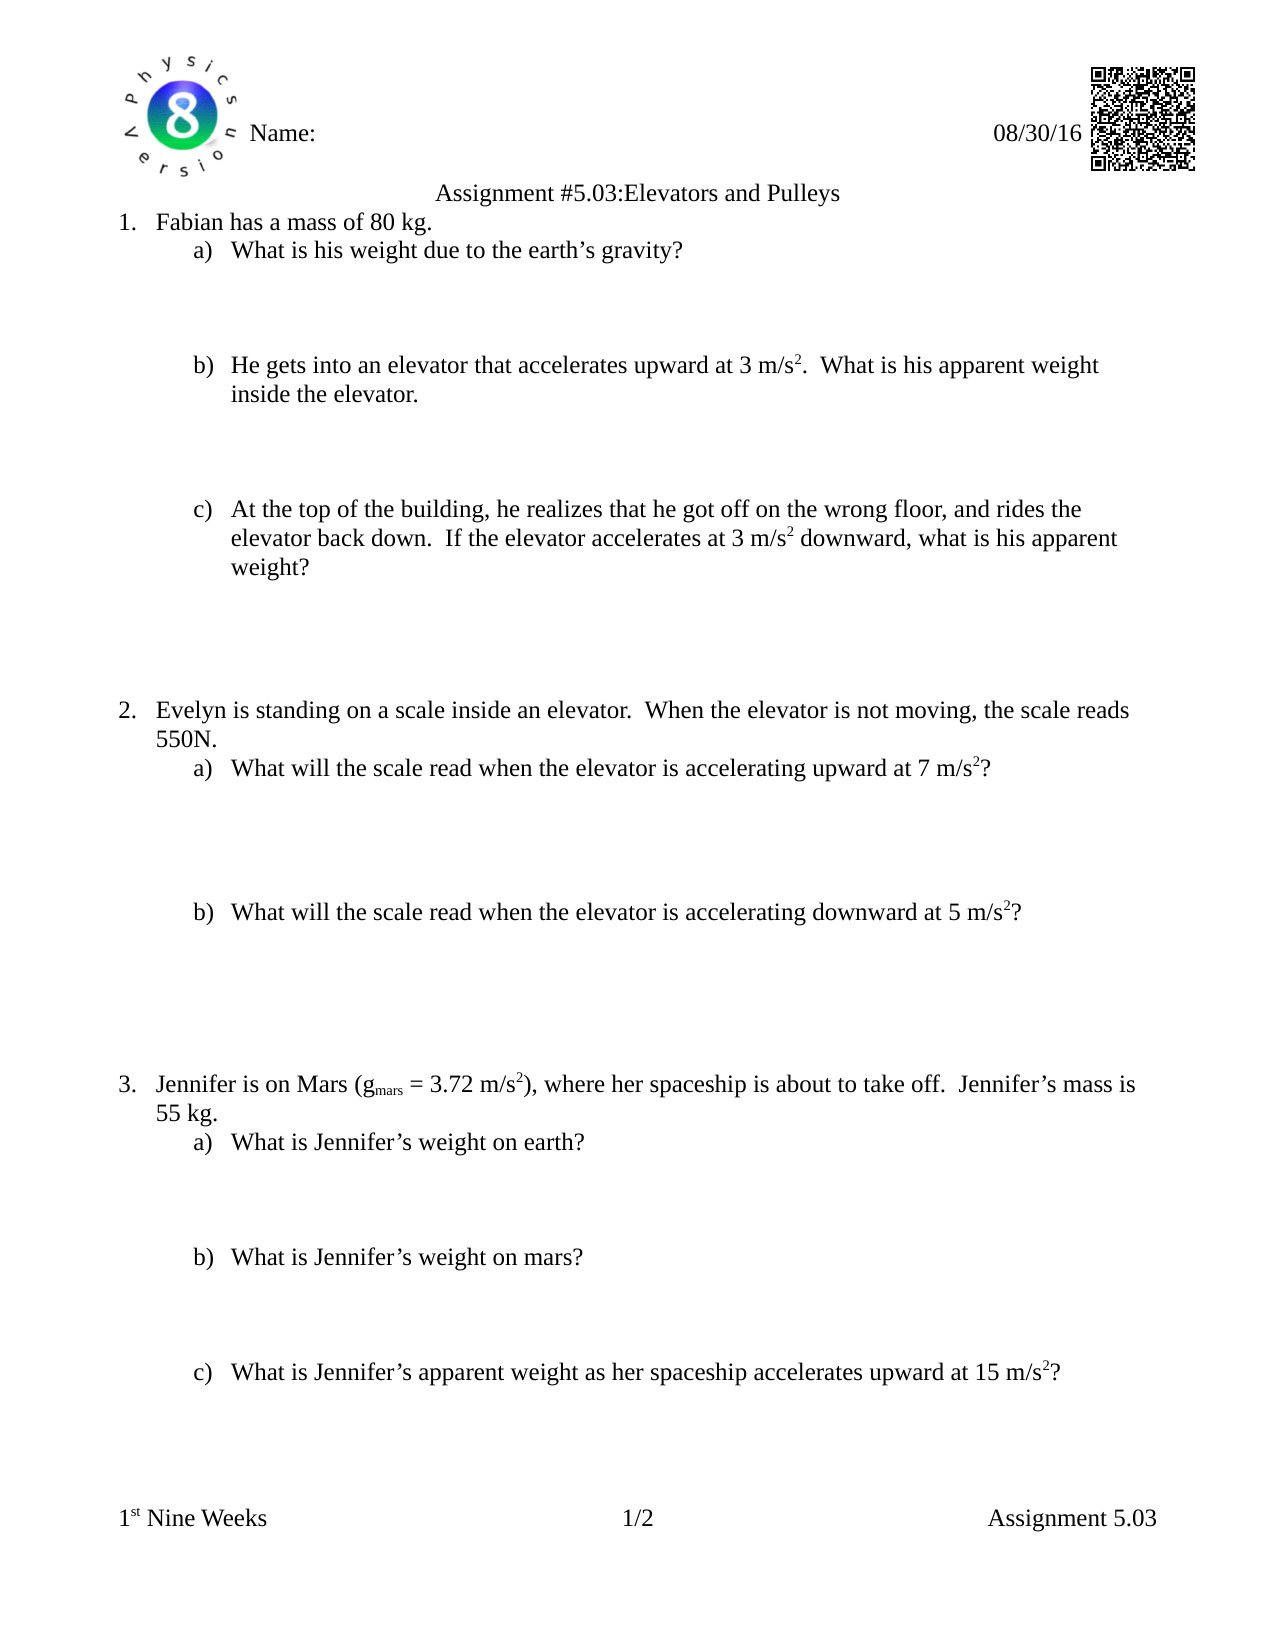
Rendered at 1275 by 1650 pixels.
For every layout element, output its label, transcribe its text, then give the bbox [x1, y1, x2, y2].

picture [124, 56, 237, 177]
list Jennifer is on Mars (gmars = 3.72 m/s2), where her spaceship is about to take off. Jennifer’s mass is 55 kg. [118, 1069, 1157, 1127]
list What will the scale read when the elevator is accelerating upward at 7 m/s2? [193, 753, 1157, 782]
list Evelyn is standing on a scale inside an elevator. When the elevator is not moving, the scale reads 550N. [118, 696, 1157, 753]
text Assignment #5.03:Elevators and Pulleys [118, 176, 1157, 207]
list What is Jennifer’s weight on mars? [193, 1242, 1157, 1271]
list What is Jennifer’s apparent weight as her spaceship accelerates upward at 15 m/s2? [193, 1357, 1157, 1386]
list What is Jennifer’s weight on earth? [193, 1127, 1157, 1156]
picture [1082, 58, 1203, 179]
list What is his weight due to the earth’s gravity? [193, 236, 1157, 264]
list What will the scale read when the elevator is accelerating downward at 5 m/s2? [193, 897, 1157, 926]
list At the top of the building, he realizes that he got off on the wrong floor, and rides the elevator back down. If the elevator accelerates at 3 m/s2 downward, what is his apparent weight? [193, 494, 1157, 581]
list Fabian has a mass of 80 kg. [118, 207, 1157, 236]
list He gets into an elevator that accelerates upward at 3 m/s2. What is his apparent weight inside the elevator. [193, 351, 1157, 408]
